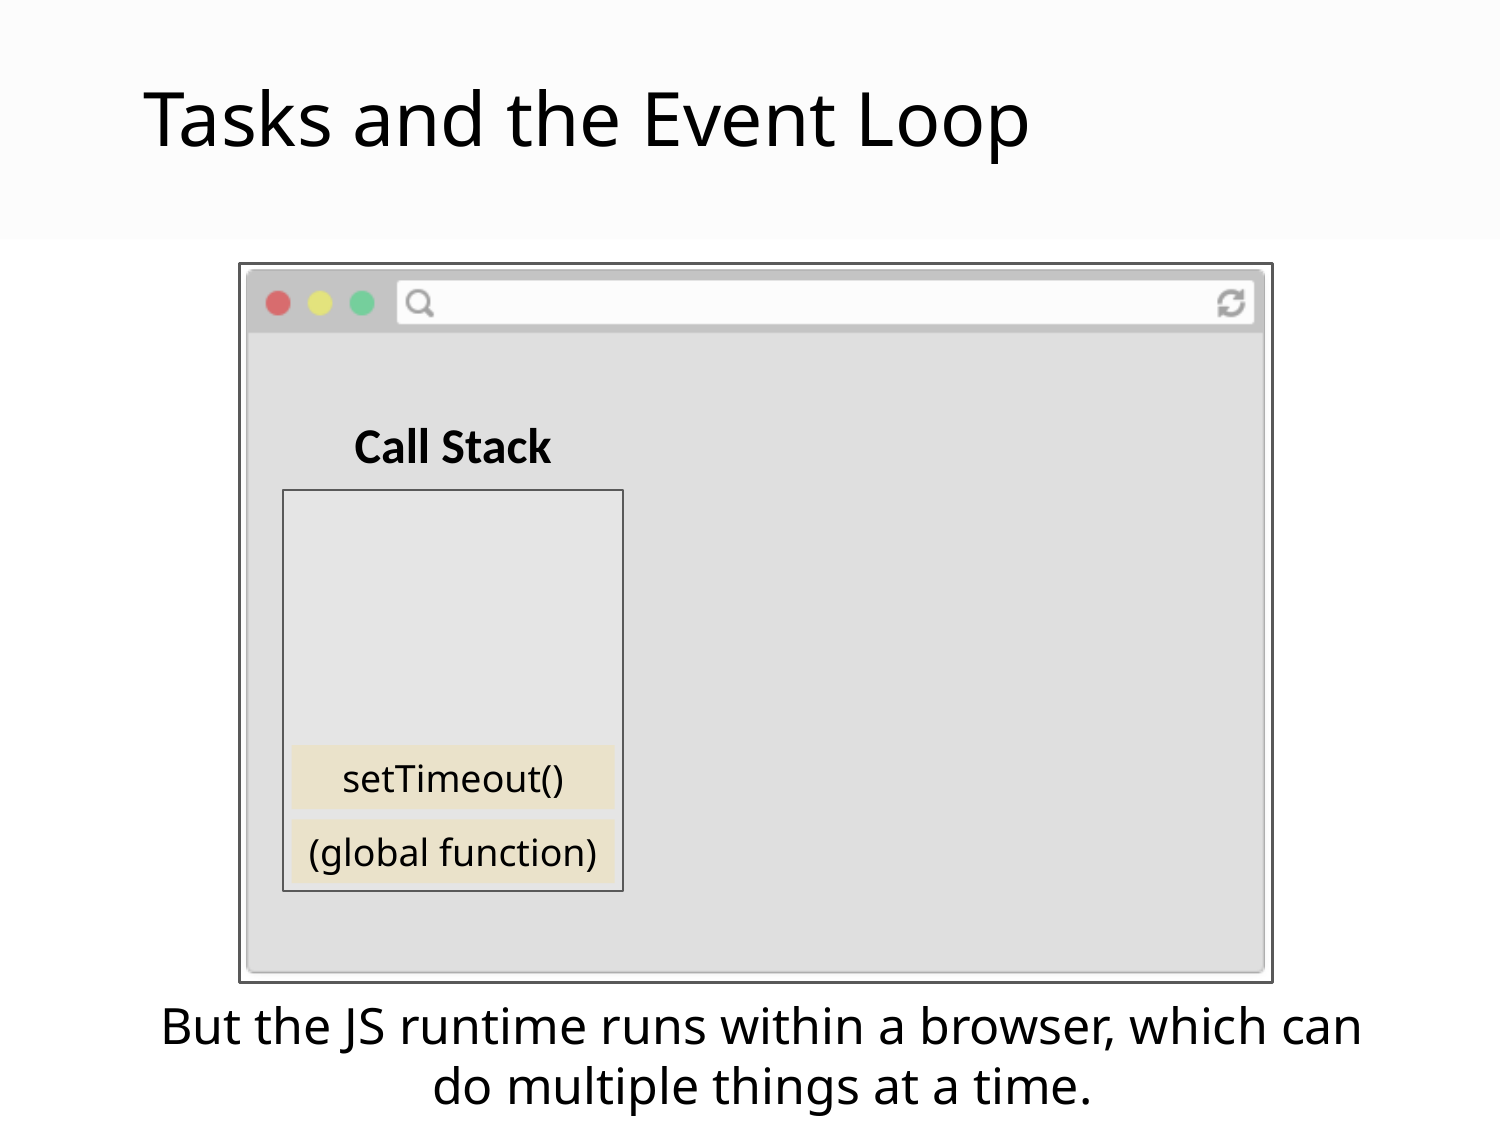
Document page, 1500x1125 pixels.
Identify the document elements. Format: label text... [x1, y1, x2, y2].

title Tasks and the Event Loop [128, 56, 1372, 183]
picture [240, 265, 1272, 926]
text_box setTimeout() [291, 745, 615, 810]
text_box [283, 490, 624, 891]
text_box Call Stack [283, 409, 624, 478]
text_box (global function) [291, 819, 615, 884]
text_box But the JS runtime runs within a browser, which can do multiple things at a time. [140, 926, 1385, 1125]
